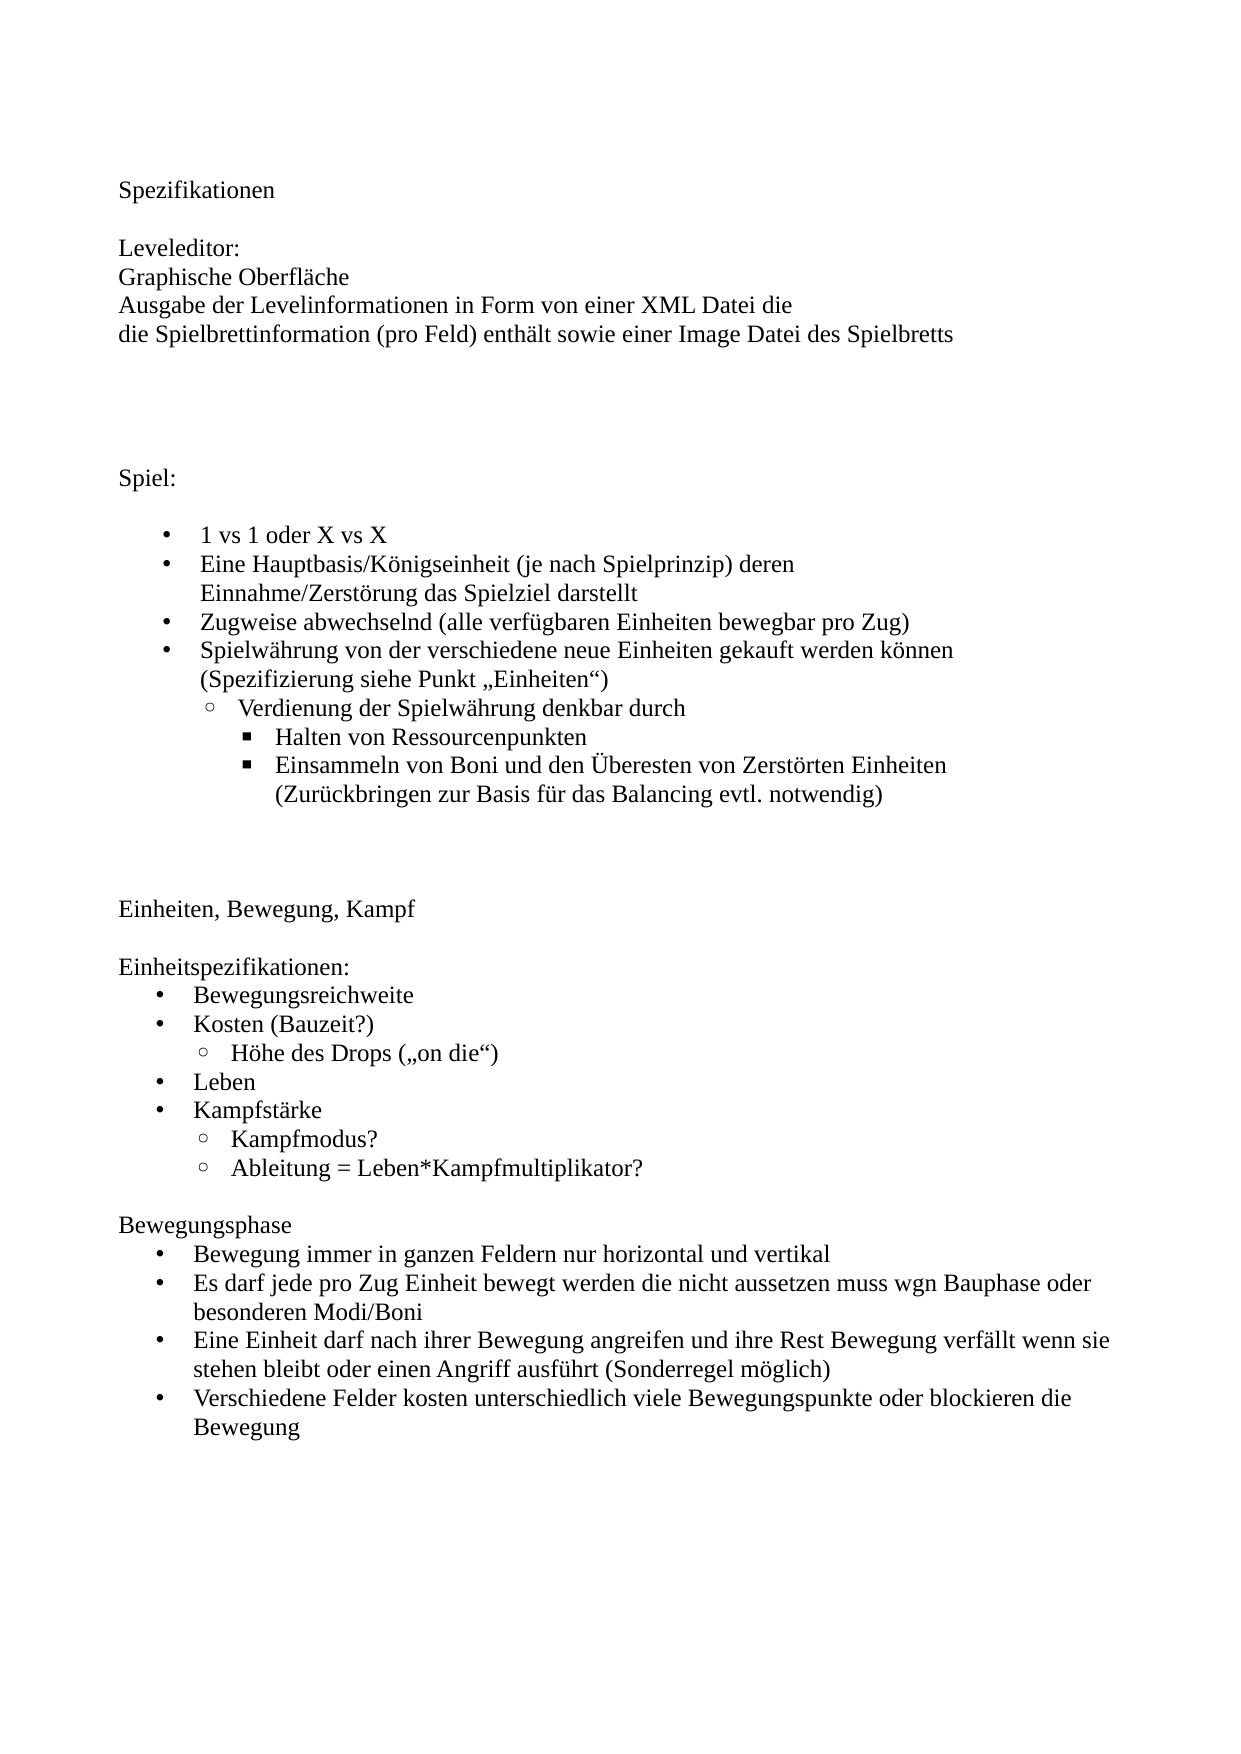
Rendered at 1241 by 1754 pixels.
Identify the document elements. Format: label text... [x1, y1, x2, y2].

text Bewegungsphase [118, 1211, 1122, 1239]
list Eine Hauptbasis/Königseinheit (je nach Spielprinzip) deren [162, 549, 1122, 578]
text Spezifikationen [118, 176, 1122, 204]
text die Spielbrettinformation (pro Feld) enthält sowie einer Image Datei des Spielbretts [118, 319, 1122, 348]
list Es darf jede pro Zug Einheit bewegt werden die nicht aussetzen muss wgn Bauphase oder [156, 1268, 1122, 1297]
text Ausgabe der Levelinformationen in Form von einer XML Datei die [118, 291, 1122, 319]
list Einsammeln von Boni und den Überesten von Zerstörten Einheiten [237, 751, 1122, 779]
list Eine Einheit darf nach ihrer Bewegung angreifen und ihre Rest Bewegung verfällt wenn sie stehen bleibt oder einen Angriff ausführt (Sonderregel möglich) [156, 1326, 1122, 1383]
list (Zurückbringen zur Basis für das Balancing evtl. notwendig) [237, 779, 1122, 808]
list Bewegungsreichweite [156, 981, 1122, 1009]
list Zugweise abwechselnd (alle verfügbaren Einheiten bewegbar pro Zug) [162, 607, 1122, 636]
list Kampfstärke [156, 1096, 1122, 1124]
list Kampfmodus? [193, 1124, 1122, 1153]
text Spiel: [118, 463, 1122, 492]
list Einnahme/Zerstörung das Spielziel darstellt [162, 578, 1122, 607]
list besonderen Modi/Boni [156, 1297, 1122, 1326]
list Bewegung immer in ganzen Feldern nur horizontal und vertikal [156, 1239, 1122, 1268]
text Leveleditor: [118, 233, 1122, 262]
list Leben [156, 1067, 1122, 1096]
list Halten von Ressourcenpunkten [237, 722, 1122, 751]
list Verschiedene Felder kosten unterschiedlich viele Bewegungspunkte oder blockieren die Bewegung [156, 1383, 1122, 1441]
list 1 vs 1 oder X vs X [162, 521, 1122, 549]
list Ableitung = Leben*Kampfmultiplikator? [193, 1153, 1122, 1182]
list Verdienung der Spielwährung denkbar durch [200, 693, 1122, 722]
list Höhe des Drops („on die“) [193, 1038, 1122, 1067]
list Kosten (Bauzeit?) [156, 1009, 1122, 1038]
text Einheitspezifikationen: [118, 952, 1122, 981]
text Einheiten, Bewegung, Kampf [118, 894, 1122, 923]
list (Spezifizierung siehe Punkt „Einheiten“) [162, 664, 1122, 693]
text Graphische Oberfläche [118, 262, 1122, 291]
list Spielwährung von der verschiedene neue Einheiten gekauft werden können [162, 636, 1122, 664]
